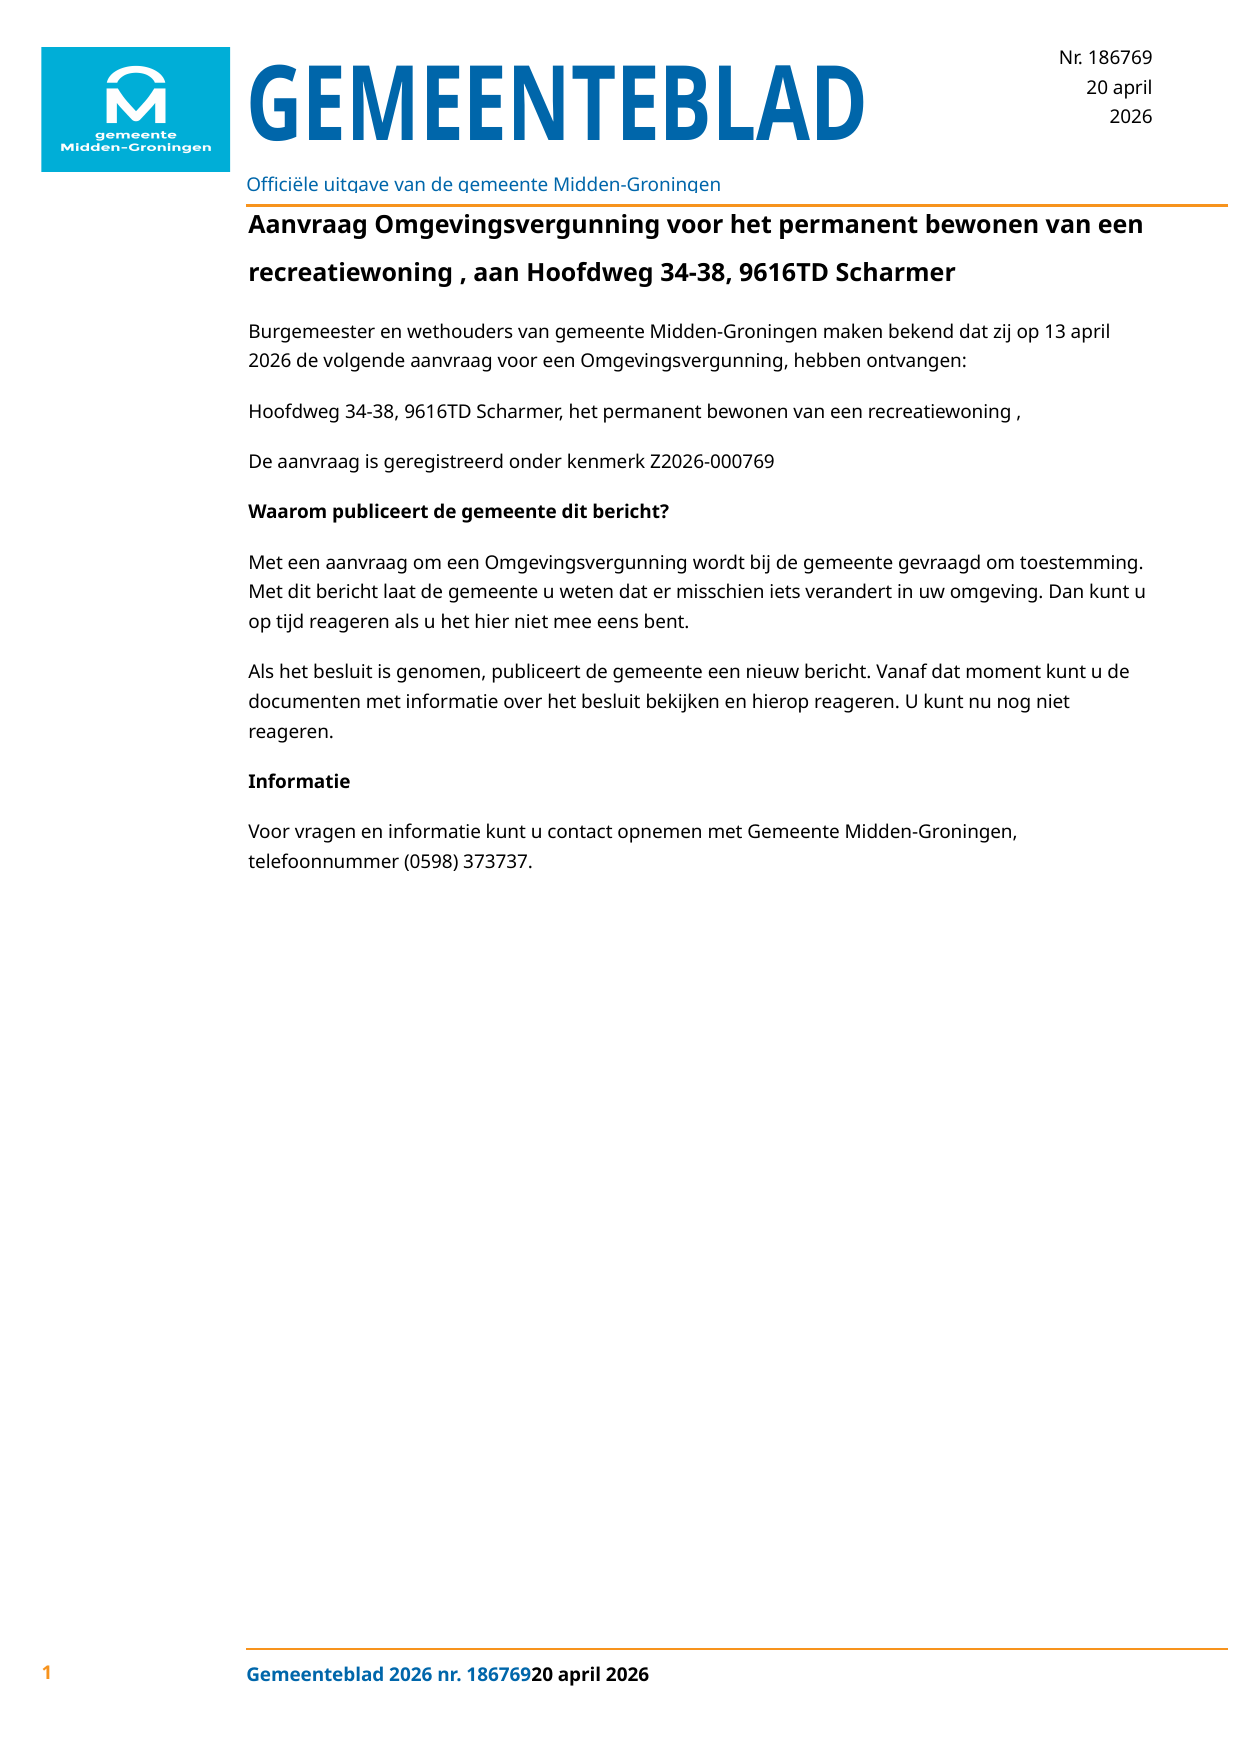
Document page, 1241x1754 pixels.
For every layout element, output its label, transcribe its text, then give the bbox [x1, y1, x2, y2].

text Waarom publiceert de gemeente dit bericht? [248, 499, 1152, 524]
text Informatie [248, 768, 1152, 794]
text Hoofdweg 34-38, 9616TD Scharmer, het permanent bewonen van een recreatiewoning , [248, 398, 1152, 424]
picture [107, 89, 165, 122]
text Voor vragen en informatie kunt u contact opnemen met Gemeente Midden-Groningen, telefoonnummer (0598) 373737. [248, 819, 1152, 874]
text Aanvraag Omgevingsvergunning voor het permanent bewonen van een recreatiewoning , aan Hoofdweg 34-38, 9616TD Scharmer [248, 207, 1152, 288]
text De aanvraag is geregistreerd onder kenmerk Z2026-000769 [248, 448, 1152, 474]
text Burgemeester en wethouders van gemeente Midden-Groningen maken bekend dat zij op 13 april 2026 de volgende aanvraag voor een Omgevingsvergunning, hebben ontvangen: [248, 318, 1152, 373]
text Als het besluit is genomen, publiceert de gemeente een nieuw bericht. Vanaf dat moment kunt u de documenten met informatie over het besluit bekijken en hierop reageren. U kunt nu nog niet reageren. [248, 659, 1152, 744]
picture [108, 66, 164, 82]
picture [184, 146, 190, 153]
text Met een aanvraag om een Omgevingsvergunning wordt bij de gemeente gevraagd om toestemming. Met dit bericht laat de gemeente u weten dat er misschien iets verandert in uw omgeving. Dan kunt u op tijd reageren als u het hier niet mee eens bent. [248, 549, 1152, 634]
